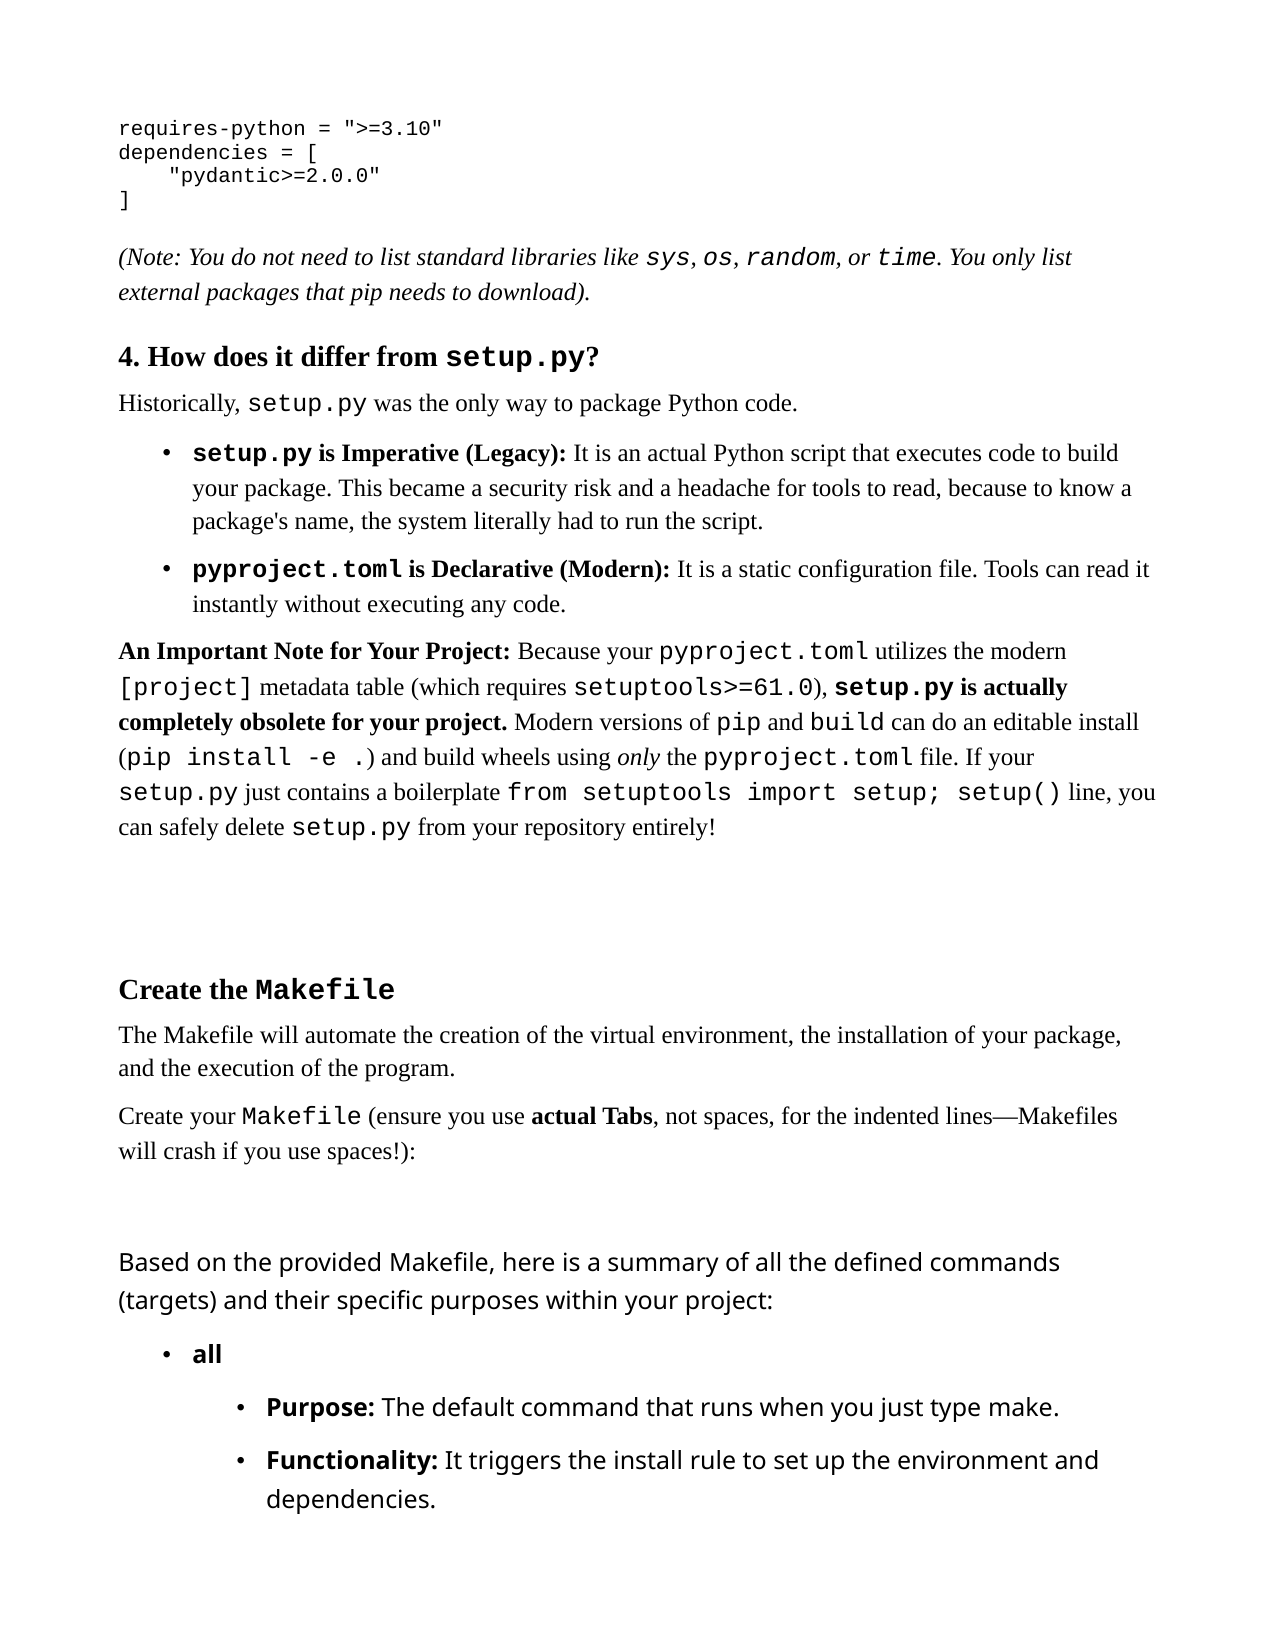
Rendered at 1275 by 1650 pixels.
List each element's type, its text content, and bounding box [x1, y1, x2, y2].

text Create your Makefile (ensure you use actual Tabs, not spaces, for the indented lines—Makefiles will crash if you use spaces!): [118, 1101, 1157, 1165]
text (Note: You do not need to list standard libraries like sys, os, random, or time. You only list external packages that pip needs to download). [118, 242, 1157, 306]
list setup.py is Imperative (Legacy): It is an actual Python script that executes code to build your package. This became a security risk and a headache for tools to read, because to know a package's name, the system literally had to run the script. [162, 438, 1157, 535]
text The Makefile will automate the creation of the virtual environment, the installation of your package, and the execution of the program. [118, 1020, 1157, 1082]
list Functionality: It triggers the install rule to set up the environment and dependencies. [236, 1443, 1157, 1516]
subtitle 4. How does it differ from setup.py? [118, 339, 1157, 376]
text An Important Note for Your Project: Because your pyproject.toml utilizes the modern [project] metadata table (which requires setuptools>=61.0), setup.py is actually completely obsolete for your project. Modern versions of pip and build can do an editable install (pip install -e .) and build wheels using only the pyproject.toml file. If your setup.py just contains a boilerplate from setuptools import setup; setup() line, you can safely delete setup.py from your repository entirely! [118, 636, 1157, 843]
text ] [118, 189, 1157, 213]
text requires-python = ">=3.10" [118, 118, 1157, 142]
list Purpose: The default command that runs when you just type make. [236, 1390, 1157, 1424]
text Based on the provided Makefile, here is a summary of all the defined commands (targets) and their specific purposes within your project: [118, 1244, 1157, 1317]
text Historically, setup.py was the only way to package Python code. [118, 388, 1157, 419]
subtitle Create the Makefile [118, 972, 1157, 1008]
list all [162, 1336, 1157, 1370]
text "pydantic>=2.0.0" [118, 165, 1157, 189]
list pyproject.toml is Declarative (Modern): It is a static configuration file. Tools can read it instantly without executing any code. [162, 554, 1157, 618]
text dependencies = [ [118, 142, 1157, 165]
